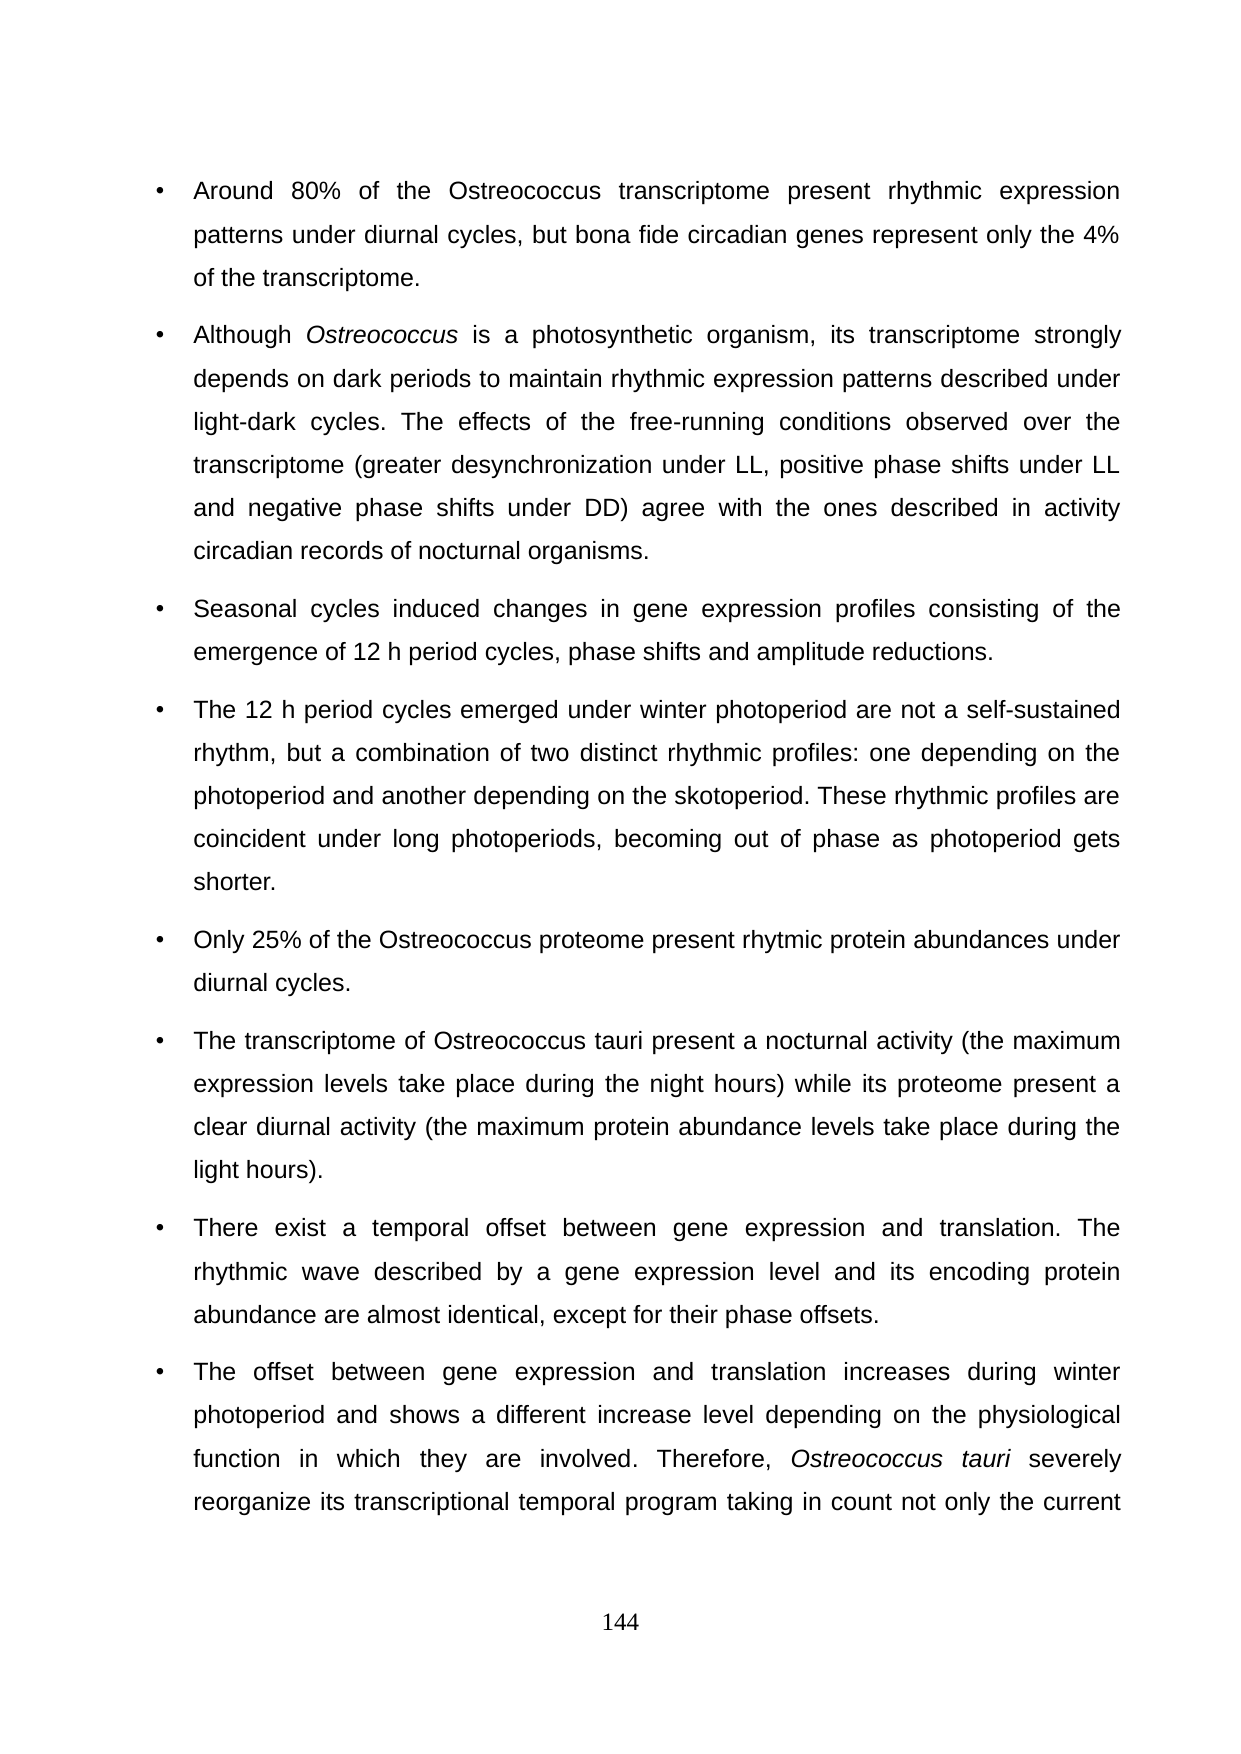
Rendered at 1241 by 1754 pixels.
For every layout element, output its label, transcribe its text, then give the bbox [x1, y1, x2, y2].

list Seasonal cycles induced changes in gene expression profiles consisting of the emergence of 12 h period cycles, phase shifts and amplitude reductions. [156, 594, 1122, 666]
list Only 25% of the Ostreococcus proteome present rhytmic protein abundances under diurnal cycles. [156, 925, 1122, 997]
list The 12 h period cycles emerged under winter photoperiod are not a self-sustained rhythm, but a combination of two distinct rhythmic profiles: one depending on the photoperiod and another depending on the skotoperiod. These rhythmic profiles are coincident under long photoperiods, becoming out of phase as photoperiod gets shorter. [156, 695, 1122, 896]
list The transcriptome of Ostreococcus tauri present a nocturnal activity (the maximum expression levels take place during the night hours) while its proteome present a clear diurnal activity (the maximum protein abundance levels take place during the light hours). [156, 1026, 1122, 1184]
list Although Ostreococcus is a photosynthetic organism, its transcriptome strongly depends on dark periods to maintain rhythmic expression patterns described under light-dark cycles. The effects of the free-running conditions observed over the transcriptome (greater desynchronization under LL, positive phase shifts under LL and negative phase shifts under DD) agree with the ones described in activity circadian records of nocturnal organisms. [156, 320, 1122, 565]
list The offset between gene expression and translation increases during winter photoperiod and shows a different increase level depending on the physiological function in which they are involved. Therefore, Ostreococcus tauri severely reorganize its transcriptional temporal program taking in count not only the current [156, 1357, 1122, 1516]
list Around 80% of the Ostreococcus transcriptome present rhythmic expression patterns under diurnal cycles, but bona fide circadian genes represent only the 4% of the transcriptome. [156, 176, 1122, 291]
list There exist a temporal offset between gene expression and translation. The rhythmic wave described by a gene expression level and its encoding protein abundance are almost identical, except for their phase offsets. [156, 1213, 1122, 1328]
